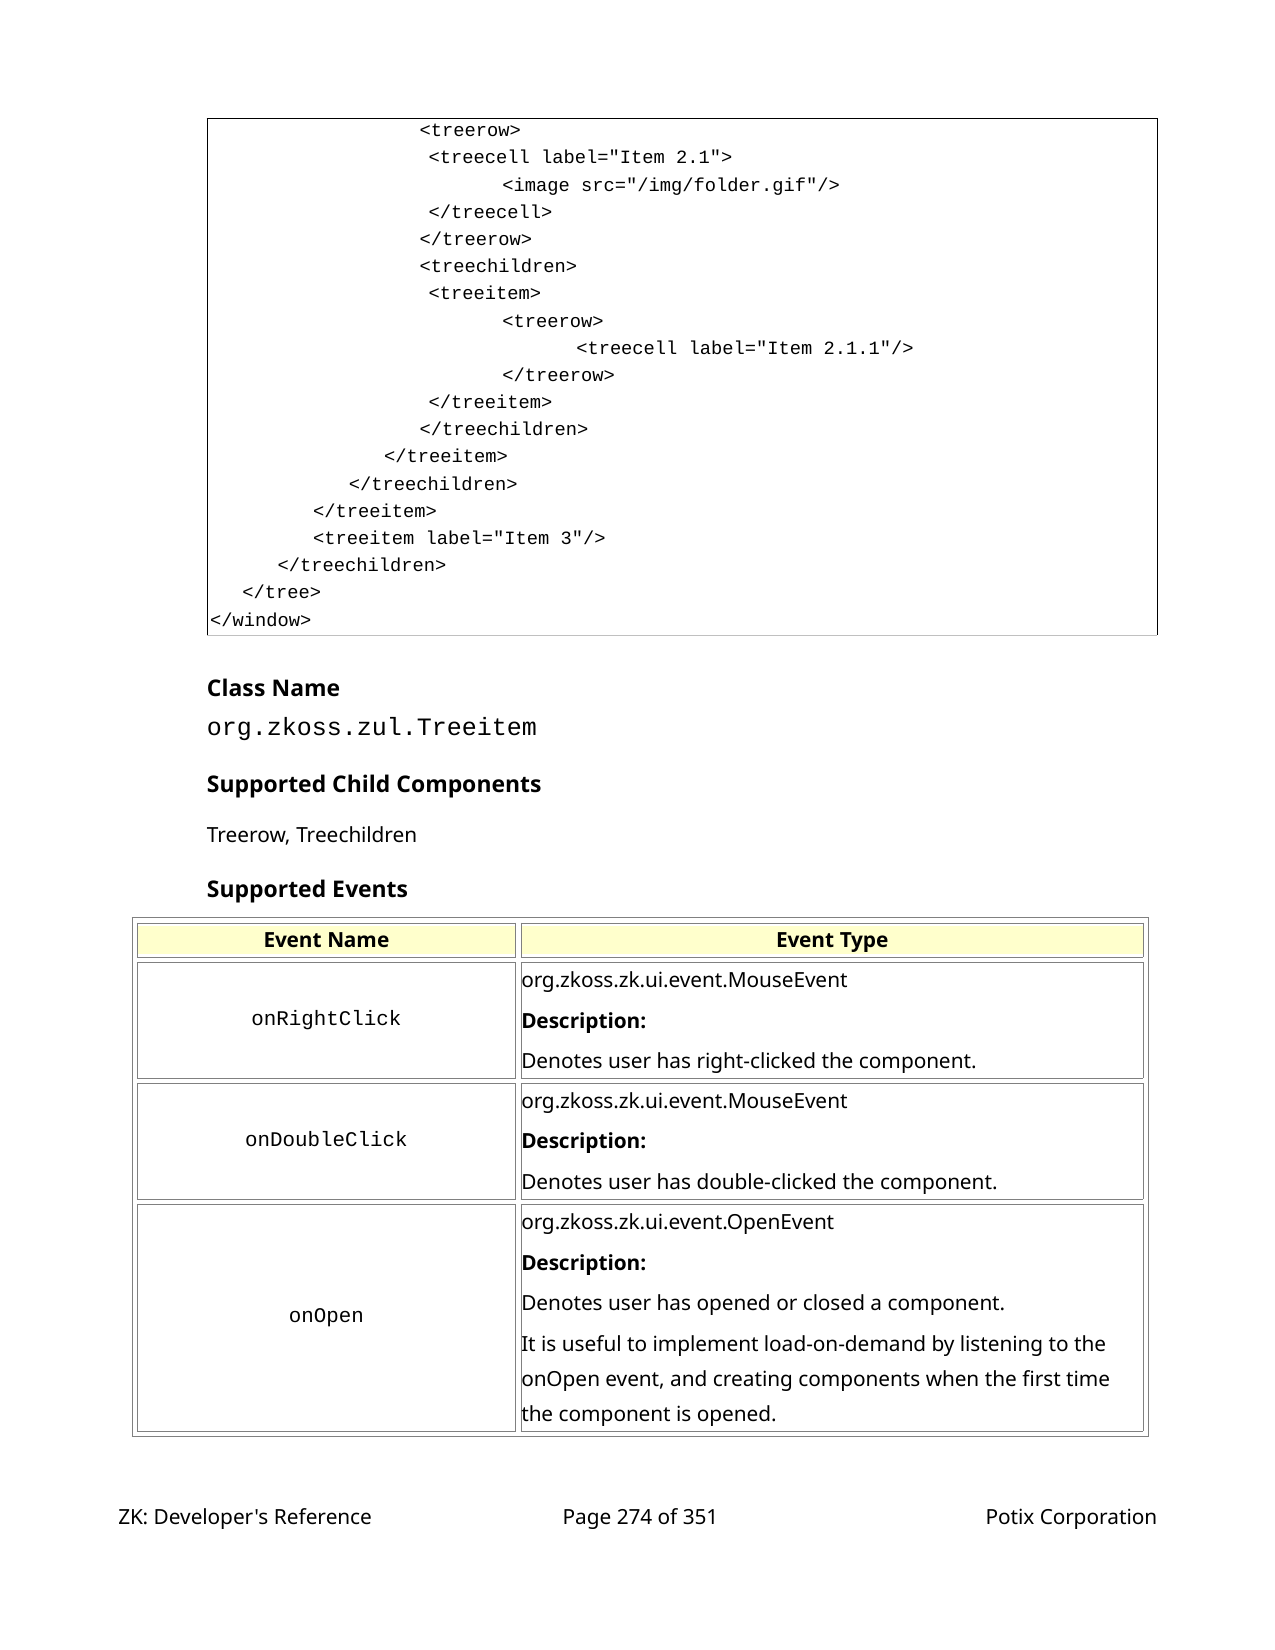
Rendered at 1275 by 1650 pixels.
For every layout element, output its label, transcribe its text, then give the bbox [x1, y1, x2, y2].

text </tree> [208, 580, 1157, 604]
text <treechildren> [208, 254, 1157, 278]
text org.zkoss.zul.Treeitem [207, 715, 1157, 743]
text </treerow> [208, 363, 1157, 387]
text <treerow> [208, 308, 1157, 333]
text </treerow> [208, 227, 1157, 251]
table_cell org.zkoss.zk.ui.event.MouseEvent Description: Denotes user has double-clicked the component. [518, 1078, 1146, 1198]
text <image src="/img/folder.gif"/> [208, 172, 1157, 197]
table_header Event Type [518, 918, 1146, 957]
text <treeitem label="Item 3"/> [208, 526, 1157, 550]
text </treeitem> [208, 499, 1157, 523]
text </treechildren> [208, 553, 1157, 577]
text </treechildren> [208, 417, 1157, 441]
text </treecell> [208, 200, 1157, 224]
subtitle Supported Child Components [207, 768, 1157, 799]
text <treecell label="Item 2.1"> [208, 145, 1157, 169]
table_header Event Name [134, 918, 518, 957]
text <treecell label="Item 2.1.1"/> [208, 336, 1157, 360]
subtitle Supported Events [207, 873, 1157, 905]
text Treerow, Treechildren [207, 820, 1157, 848]
text </treeitem> [208, 390, 1157, 414]
table_cell onOpen [134, 1199, 518, 1431]
text <treeitem> [208, 281, 1157, 306]
text </treechildren> [208, 472, 1157, 496]
table_cell org.zkoss.zk.ui.event.OpenEvent Description: Denotes user has opened or closed a component. It is useful to implement load-on-demand by listening to the onOpen event, and creating components when the first time the component is opened. [518, 1199, 1146, 1431]
subtitle Class Name [207, 671, 1157, 703]
text <treerow> [208, 119, 1157, 142]
table_cell onRightClick [134, 957, 518, 1078]
table_cell org.zkoss.zk.ui.event.MouseEvent Description: Denotes user has right-clicked the component. [518, 957, 1146, 1078]
text </window> [208, 607, 1157, 635]
text </treeitem> [208, 444, 1157, 469]
table_cell onDoubleClick [134, 1078, 518, 1198]
